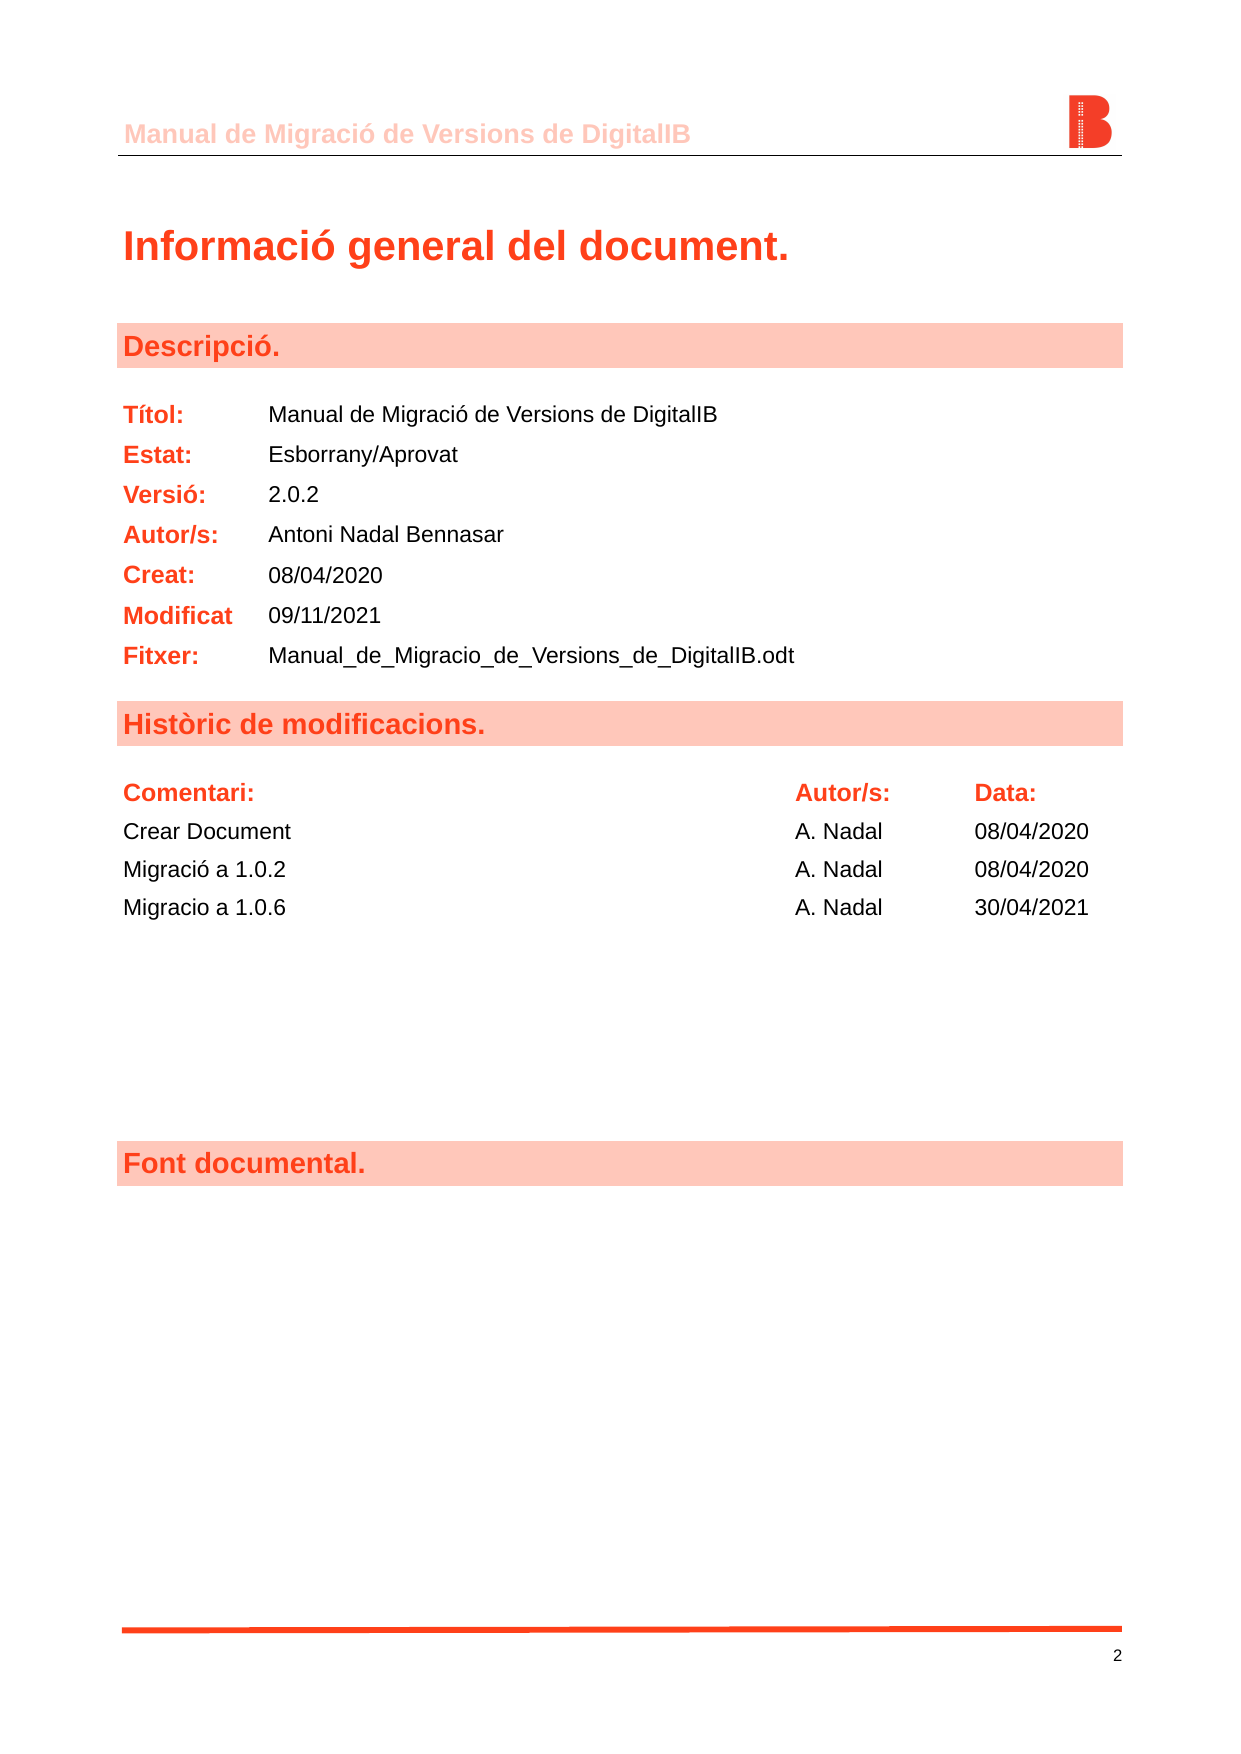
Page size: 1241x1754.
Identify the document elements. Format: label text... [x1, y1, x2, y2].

table_cell [789, 1039, 969, 1077]
table_cell [117, 964, 789, 1001]
table_cell [969, 964, 1123, 1001]
table_cell [117, 1249, 1123, 1289]
table_cell [117, 1001, 789, 1039]
table_cell Autor/s: [789, 772, 969, 812]
table_cell 08/04/2020 [969, 812, 1123, 850]
table_cell Migracio a 1.0.6 [117, 888, 789, 926]
table_cell [117, 1077, 789, 1115]
table_cell [117, 1289, 1123, 1327]
table_cell 08/04/2020 [262, 555, 1123, 595]
table_cell Migració a 1.0.2 [117, 850, 789, 888]
table_header Informació general del document. [117, 216, 1123, 323]
table_cell [117, 746, 1123, 772]
table_cell 09/11/2021 [262, 595, 1123, 635]
table_cell 2.0.2 [262, 474, 1123, 514]
table_cell Històric de modificacions. [117, 701, 1123, 746]
table_cell [789, 1001, 969, 1039]
table_cell 30/04/2021 [969, 888, 1123, 926]
table_cell Fitxer: [117, 635, 262, 675]
table_cell Manual de Migració de Versions de DigitalIB [262, 394, 1123, 434]
table_cell Versió: [117, 474, 262, 514]
table_cell Antoni Nadal Bennasar [262, 515, 1123, 555]
table_cell [969, 926, 1123, 963]
table_cell A. Nadal [789, 888, 969, 926]
table_cell Font documental. [117, 1141, 1123, 1186]
table_cell [789, 926, 969, 963]
table_cell [117, 368, 1123, 394]
table_cell [117, 1211, 1123, 1249]
table_cell A. Nadal [789, 812, 969, 850]
table_cell [117, 926, 789, 963]
table_cell [117, 1039, 789, 1077]
table_cell Títol: [117, 394, 262, 434]
table_cell A. Nadal [789, 850, 969, 888]
table_cell [969, 1039, 1123, 1077]
table_cell Crear Document [117, 812, 789, 850]
picture [1063, 94, 1117, 150]
table_cell Creat: [117, 555, 262, 595]
table_cell [117, 675, 1123, 701]
table_cell Manual_de_Migracio_de_Versions_de_DigitalIB.odt [262, 635, 1123, 675]
table_cell Estat: [117, 434, 262, 474]
table_cell Autor/s: [117, 515, 262, 555]
table_cell [969, 1077, 1123, 1115]
table_cell 08/04/2020 [969, 850, 1123, 888]
table_cell Esborrany/Aprovat [262, 434, 1123, 474]
table_cell [117, 1327, 1123, 1365]
table_cell [789, 964, 969, 1001]
table_cell Modificat [117, 595, 262, 635]
table_cell Comentari: [117, 772, 789, 812]
table_cell [117, 1186, 1123, 1211]
table_cell Data: [969, 772, 1123, 812]
table_cell Descripció. [117, 323, 1123, 368]
table_cell [789, 1077, 969, 1115]
table_cell [117, 1115, 1123, 1141]
table_cell [969, 1001, 1123, 1039]
